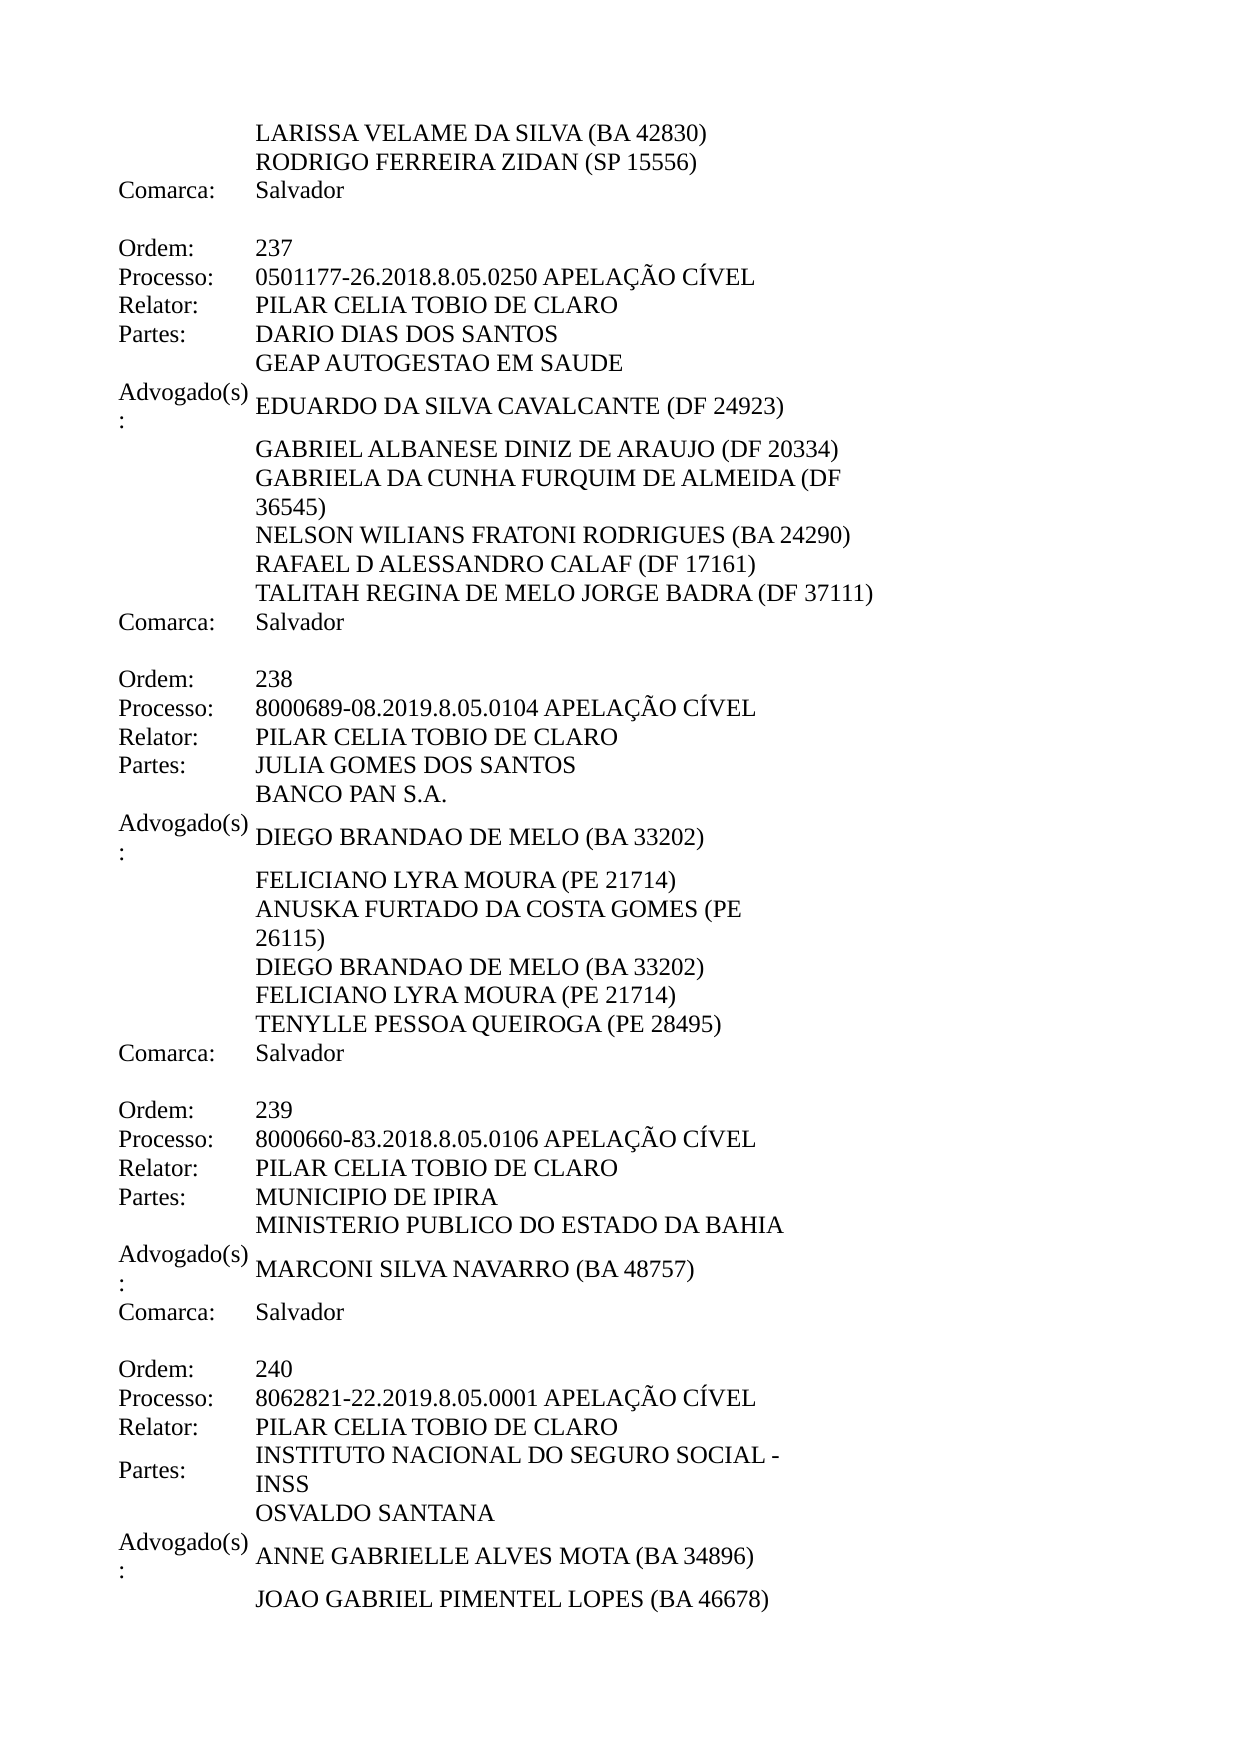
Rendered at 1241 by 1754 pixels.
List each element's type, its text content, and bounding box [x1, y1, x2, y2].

table_cell JOAO GABRIEL PIMENTEL LOPES (BA 46678) [255, 1584, 840, 1613]
table_cell Relator: [118, 722, 255, 751]
table_cell TALITAH REGINA DE MELO JORGE BADRA (DF 37111) [255, 578, 914, 607]
table_cell PILAR CELIA TOBIO DE CLARO [255, 722, 817, 751]
table_cell [118, 1498, 255, 1527]
table_cell 0501177-26.2018.8.05.0250 APELAÇÃO CÍVEL [255, 262, 914, 291]
table_header 238 [255, 664, 817, 693]
table_cell [118, 348, 255, 377]
table_header Ordem: [118, 1096, 255, 1124]
table_cell LARISSA VELAME DA SILVA (BA 42830) [255, 118, 1002, 147]
table_cell GABRIELA DA CUNHA FURQUIM DE ALMEIDA (DF 36545) [255, 463, 914, 521]
table_cell DARIO DIAS DOS SANTOS [255, 319, 914, 348]
table_cell Advogado(s): [118, 1527, 255, 1584]
table_cell Salvador [255, 176, 1002, 204]
table_cell Relator: [118, 1153, 255, 1182]
table_cell JULIA GOMES DOS SANTOS [255, 751, 817, 779]
table_cell [118, 952, 255, 981]
table_cell TENYLLE PESSOA QUEIROGA (PE 28495) [255, 1009, 817, 1038]
table_cell Partes: [118, 1441, 255, 1498]
table_cell MUNICIPIO DE IPIRA [255, 1182, 785, 1211]
table_cell RAFAEL D ALESSANDRO CALAF (DF 17161) [255, 549, 914, 578]
table_cell [118, 894, 255, 952]
table_cell [118, 1211, 255, 1239]
table_cell Advogado(s): [118, 377, 255, 434]
table_cell DIEGO BRANDAO DE MELO (BA 33202) [255, 952, 817, 981]
table_cell [118, 147, 255, 176]
table_cell [118, 578, 255, 607]
table_cell OSVALDO SANTANA [255, 1498, 840, 1527]
table_header 240 [255, 1354, 840, 1383]
table_cell Partes: [118, 1182, 255, 1211]
table_cell Processo: [118, 693, 255, 722]
table_header Ordem: [118, 664, 255, 693]
table_cell NELSON WILIANS FRATONI RODRIGUES (BA 24290) [255, 521, 914, 549]
table_cell MINISTERIO PUBLICO DO ESTADO DA BAHIA [255, 1211, 785, 1239]
table_cell PILAR CELIA TOBIO DE CLARO [255, 1153, 785, 1182]
table_cell [118, 1584, 255, 1613]
table_cell [118, 866, 255, 894]
table_cell Advogado(s): [118, 1239, 255, 1297]
table_cell FELICIANO LYRA MOURA (PE 21714) [255, 981, 817, 1009]
table_cell [118, 1009, 255, 1038]
table_cell Salvador [255, 1038, 817, 1067]
table_cell Processo: [118, 1124, 255, 1153]
table_cell FELICIANO LYRA MOURA (PE 21714) [255, 866, 817, 894]
table_cell GABRIEL ALBANESE DINIZ DE ARAUJO (DF 20334) [255, 434, 914, 463]
table_cell [118, 521, 255, 549]
table_cell ANNE GABRIELLE ALVES MOTA (BA 34896) [255, 1527, 840, 1584]
table_cell [118, 434, 255, 463]
table_cell INSTITUTO NACIONAL DO SEGURO SOCIAL - INSS [255, 1441, 840, 1498]
table_cell [118, 463, 255, 521]
table_cell [118, 981, 255, 1009]
table_cell ANUSKA FURTADO DA COSTA GOMES (PE 26115) [255, 894, 817, 952]
table_cell RODRIGO FERREIRA ZIDAN (SP 15556) [255, 147, 1002, 176]
table_cell Comarca: [118, 176, 255, 204]
table_cell MARCONI SILVA NAVARRO (BA 48757) [255, 1239, 785, 1297]
table_cell 8000689-08.2019.8.05.0104 APELAÇÃO CÍVEL [255, 693, 817, 722]
table_cell Comarca: [118, 1297, 255, 1326]
table_cell Comarca: [118, 607, 255, 636]
table_header 237 [255, 233, 914, 262]
table_cell BANCO PAN S.A. [255, 779, 817, 808]
table_cell Partes: [118, 319, 255, 348]
table_cell PILAR CELIA TOBIO DE CLARO [255, 1412, 840, 1441]
table_cell 8062821-22.2019.8.05.0001 APELAÇÃO CÍVEL [255, 1383, 840, 1412]
table_cell Relator: [118, 291, 255, 319]
table_cell [118, 549, 255, 578]
table_header Ordem: [118, 1354, 255, 1383]
table_cell Partes: [118, 751, 255, 779]
table_header 239 [255, 1096, 785, 1124]
table_cell Advogado(s): [118, 808, 255, 866]
table_cell GEAP AUTOGESTAO EM SAUDE [255, 348, 914, 377]
table_cell Salvador [255, 607, 914, 636]
table_cell Relator: [118, 1412, 255, 1441]
table_cell Salvador [255, 1297, 785, 1326]
table_cell [118, 779, 255, 808]
table_cell DIEGO BRANDAO DE MELO (BA 33202) [255, 808, 817, 866]
table_cell [118, 118, 255, 147]
table_cell Processo: [118, 262, 255, 291]
table_cell PILAR CELIA TOBIO DE CLARO [255, 291, 914, 319]
table_cell Comarca: [118, 1038, 255, 1067]
table_cell 8000660-83.2018.8.05.0106 APELAÇÃO CÍVEL [255, 1124, 785, 1153]
table_cell EDUARDO DA SILVA CAVALCANTE (DF 24923) [255, 377, 914, 434]
table_header Ordem: [118, 233, 255, 262]
table_cell Processo: [118, 1383, 255, 1412]
